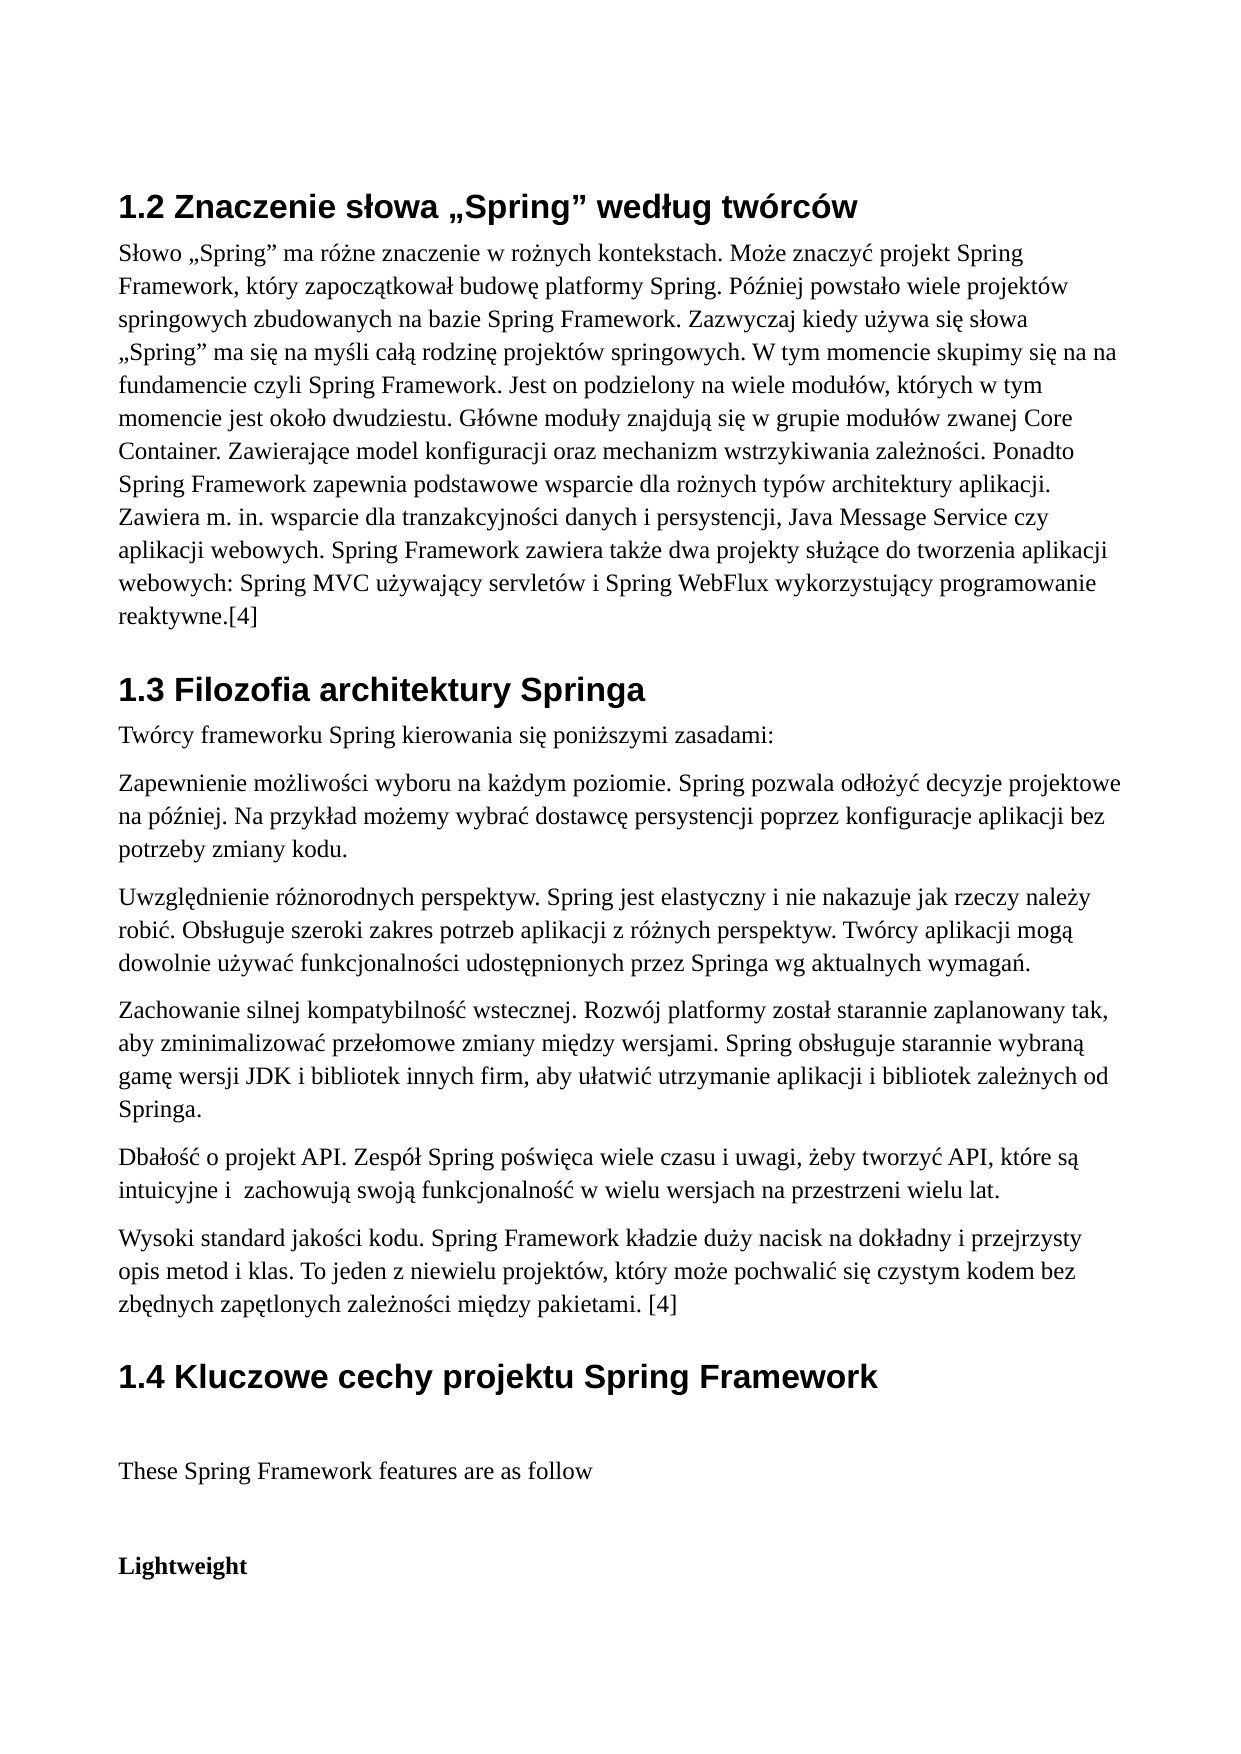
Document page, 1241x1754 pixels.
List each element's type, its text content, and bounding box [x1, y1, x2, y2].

subtitle 1.4 Kluczowe cechy projektu Spring Framework [118, 1357, 1122, 1396]
text Uwzględnienie różnorodnych perspektyw. Spring jest elastyczny i nie nakazuje jak rzeczy należy robić. Obsługuje szeroki zakres potrzeb aplikacji z różnych perspektyw. Twórcy aplikacji mogą dowolnie używać funkcjonalności udostępnionych przez Springa wg aktualnych wymagań. [118, 882, 1122, 977]
text Zachowanie silnej kompatybilność wstecznej. Rozwój platformy został starannie zaplanowany tak, aby zminimalizować przełomowe zmiany między wersjami. Spring obsługuje starannie wybraną gamę wersji JDK i bibliotek innych firm, aby ułatwić utrzymanie aplikacji i bibliotek zależnych od Springa. [118, 995, 1122, 1123]
subtitle 1.3 Filozofia architektury Springa [118, 669, 1122, 708]
text Dbałość o projekt API. Zespół Spring poświęca wiele czasu i uwagi, żeby tworzyć API, które są intuicyjne i zachowują swoją funkcjonalność w wielu wersjach na przestrzeni wielu lat. [118, 1142, 1122, 1204]
text Słowo „Spring” ma różne znaczenie w rożnych kontekstach. Może znaczyć projekt Spring Framework, który zapoczątkował budowę platformy Spring. Później powstało wiele projektów springowych zbudowanych na bazie Spring Framework. Zazwyczaj kiedy używa się słowa „Spring” ma się na myśli całą rodzinę projektów springowych. W tym momencie skupimy się na na fundamencie czyli Spring Framework. Jest on podzielony na wiele modułów, których w tym momencie jest około dwudziestu. Główne moduły znajdują się w grupie modułów zwanej Core Container. Zawierające model konfiguracji oraz mechanizm wstrzykiwania zależności. Ponadto Spring Framework zapewnia podstawowe wsparcie dla rożnych typów architektury aplikacji. Zawiera m. in. wsparcie dla tranzakcyjności danych i persystencji, Java Message Service czy aplikacji webowych. Spring Framework zawiera także dwa projekty służące do tworzenia aplikacji webowych: Spring MVC używający servletów i Spring WebFlux wykorzystujący programowanie reaktywne.[4] [118, 238, 1122, 630]
text Twórcy frameworku Spring kierowania się poniższymi zasadami: [118, 721, 1122, 749]
text Zapewnienie możliwości wyboru na każdym poziomie. Spring pozwala odłożyć decyzje projektowe na później. Na przykład możemy wybrać dostawcę persystencji poprzez konfiguracje aplikacji bez potrzeby zmiany kodu. [118, 768, 1122, 863]
text These Spring Framework features are as follow [118, 1456, 1122, 1485]
text Lightweight [118, 1551, 1122, 1580]
subtitle 1.2 Znaczenie słowa „Spring” według twórców [118, 187, 1122, 225]
text Wysoki standard jakości kodu. Spring Framework kładzie duży nacisk na dokładny i przejrzysty opis metod i klas. To jeden z niewielu projektów, który może pochwalić się czystym kodem bez zbędnych zapętlonych zależności między pakietami. [4] [118, 1223, 1122, 1317]
